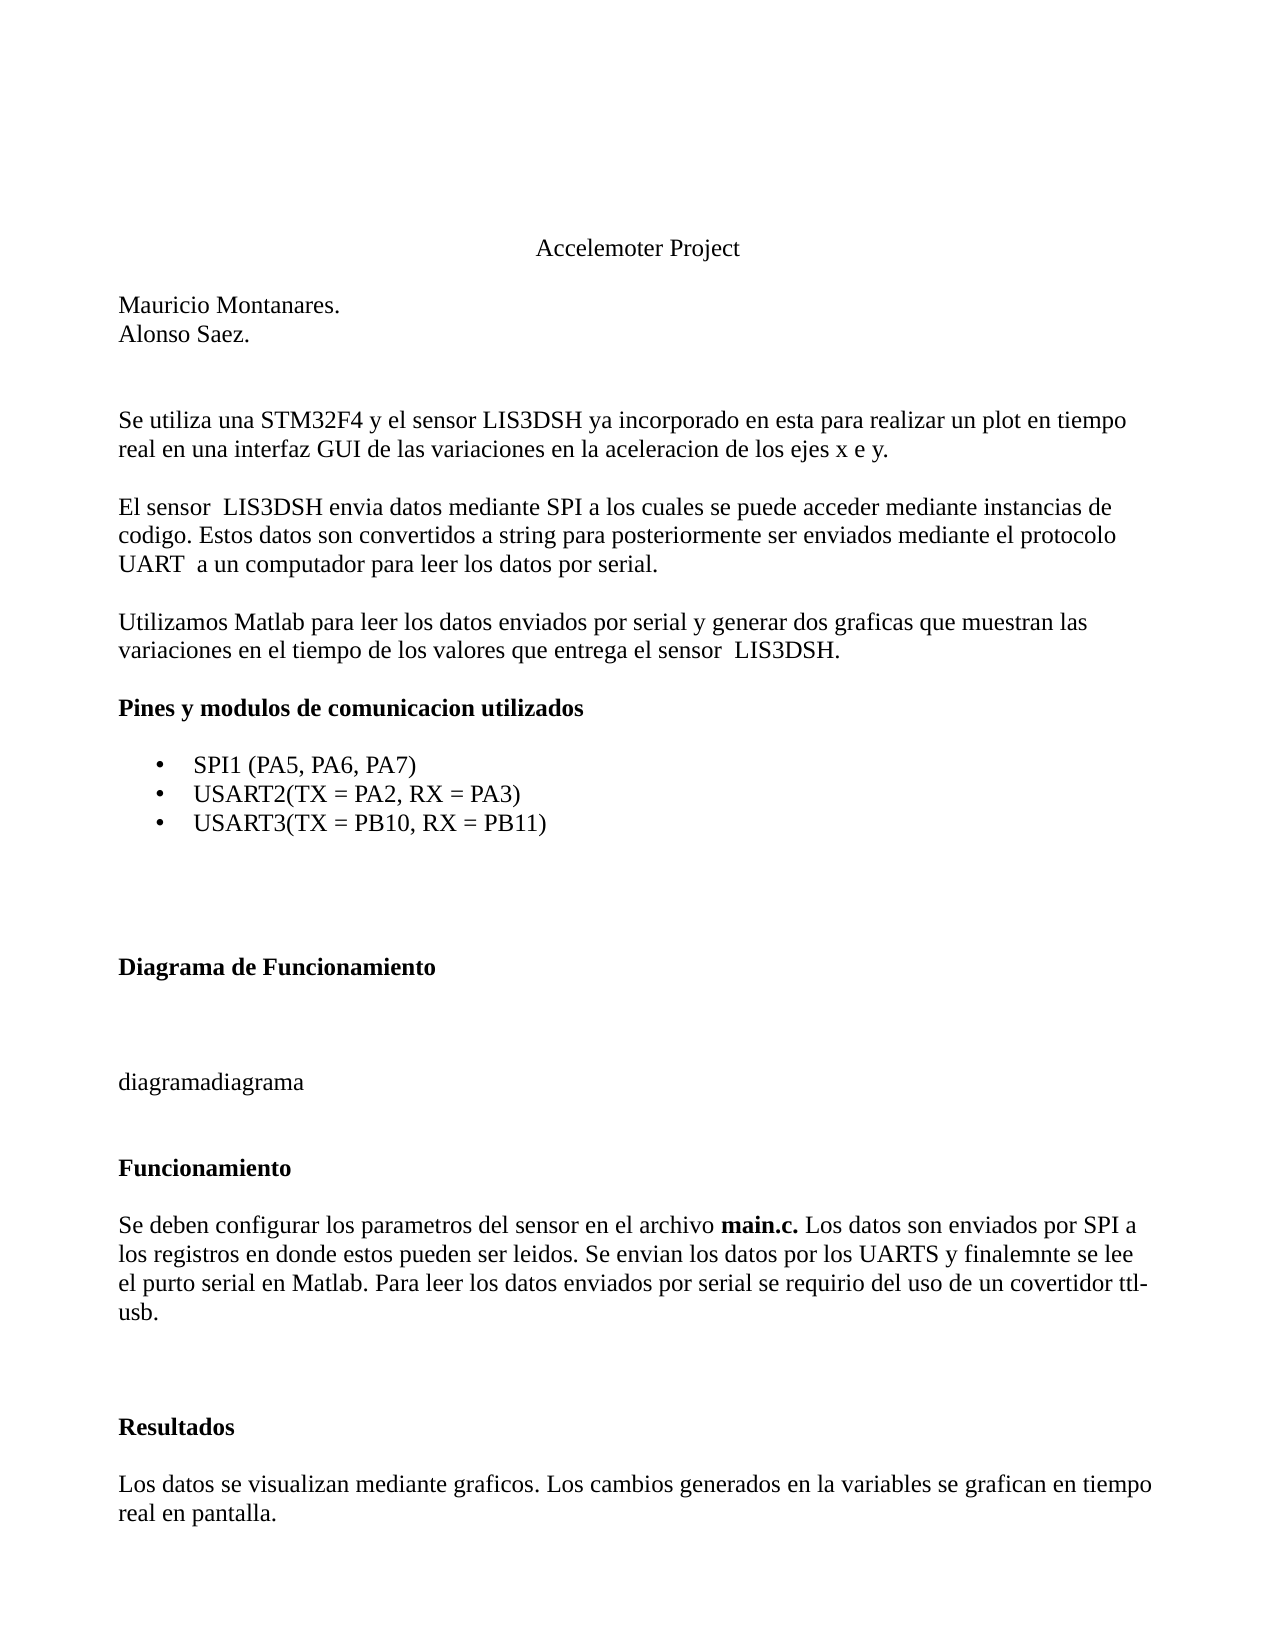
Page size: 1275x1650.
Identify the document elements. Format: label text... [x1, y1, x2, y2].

text Alonso Saez. [118, 319, 1157, 348]
text Funcionamiento [118, 1153, 1157, 1182]
list SPI1 (PA5, PA6, PA7) [156, 751, 1157, 779]
text Utilizamos Matlab para leer los datos enviados por serial y generar dos graficas que muestran las variaciones en el tiempo de los valores que entrega el sensor LIS3DSH. [118, 607, 1157, 664]
text diagramadiagrama [118, 1067, 1157, 1096]
text Se utiliza una STM32F4 y el sensor LIS3DSH ya incorporado en esta para realizar un plot en tiempo real en una interfaz GUI de las variaciones en la aceleracion de los ejes x e y. [118, 406, 1157, 463]
list USART3(TX = PB10, RX = PB11) [156, 808, 1157, 837]
text Diagrama de Funcionamiento [118, 952, 1157, 981]
text Los datos se visualizan mediante graficos. Los cambios generados en la variables se grafican en tiempo real en pantalla. [118, 1469, 1157, 1527]
text Pines y modulos de comunicacion utilizados [118, 693, 1157, 722]
text Resultados [118, 1412, 1157, 1441]
text Accelemoter Project [118, 233, 1157, 262]
text Se deben configurar los parametros del sensor en el archivo main.c. Los datos son enviados por SPI a los registros en donde estos pueden ser leidos. Se envian los datos por los UARTS y finalemnte se lee el purto serial en Matlab. Para leer los datos enviados por serial se requirio del uso de un covertidor ttl-usb. [118, 1211, 1157, 1326]
list USART2(TX = PA2, RX = PA3) [156, 779, 1157, 808]
text El sensor LIS3DSH envia datos mediante SPI a los cuales se puede acceder mediante instancias de codigo. Estos datos son convertidos a string para posteriormente ser enviados mediante el protocolo UART a un computador para leer los datos por serial. [118, 492, 1157, 578]
text Mauricio Montanares. [118, 291, 1157, 319]
